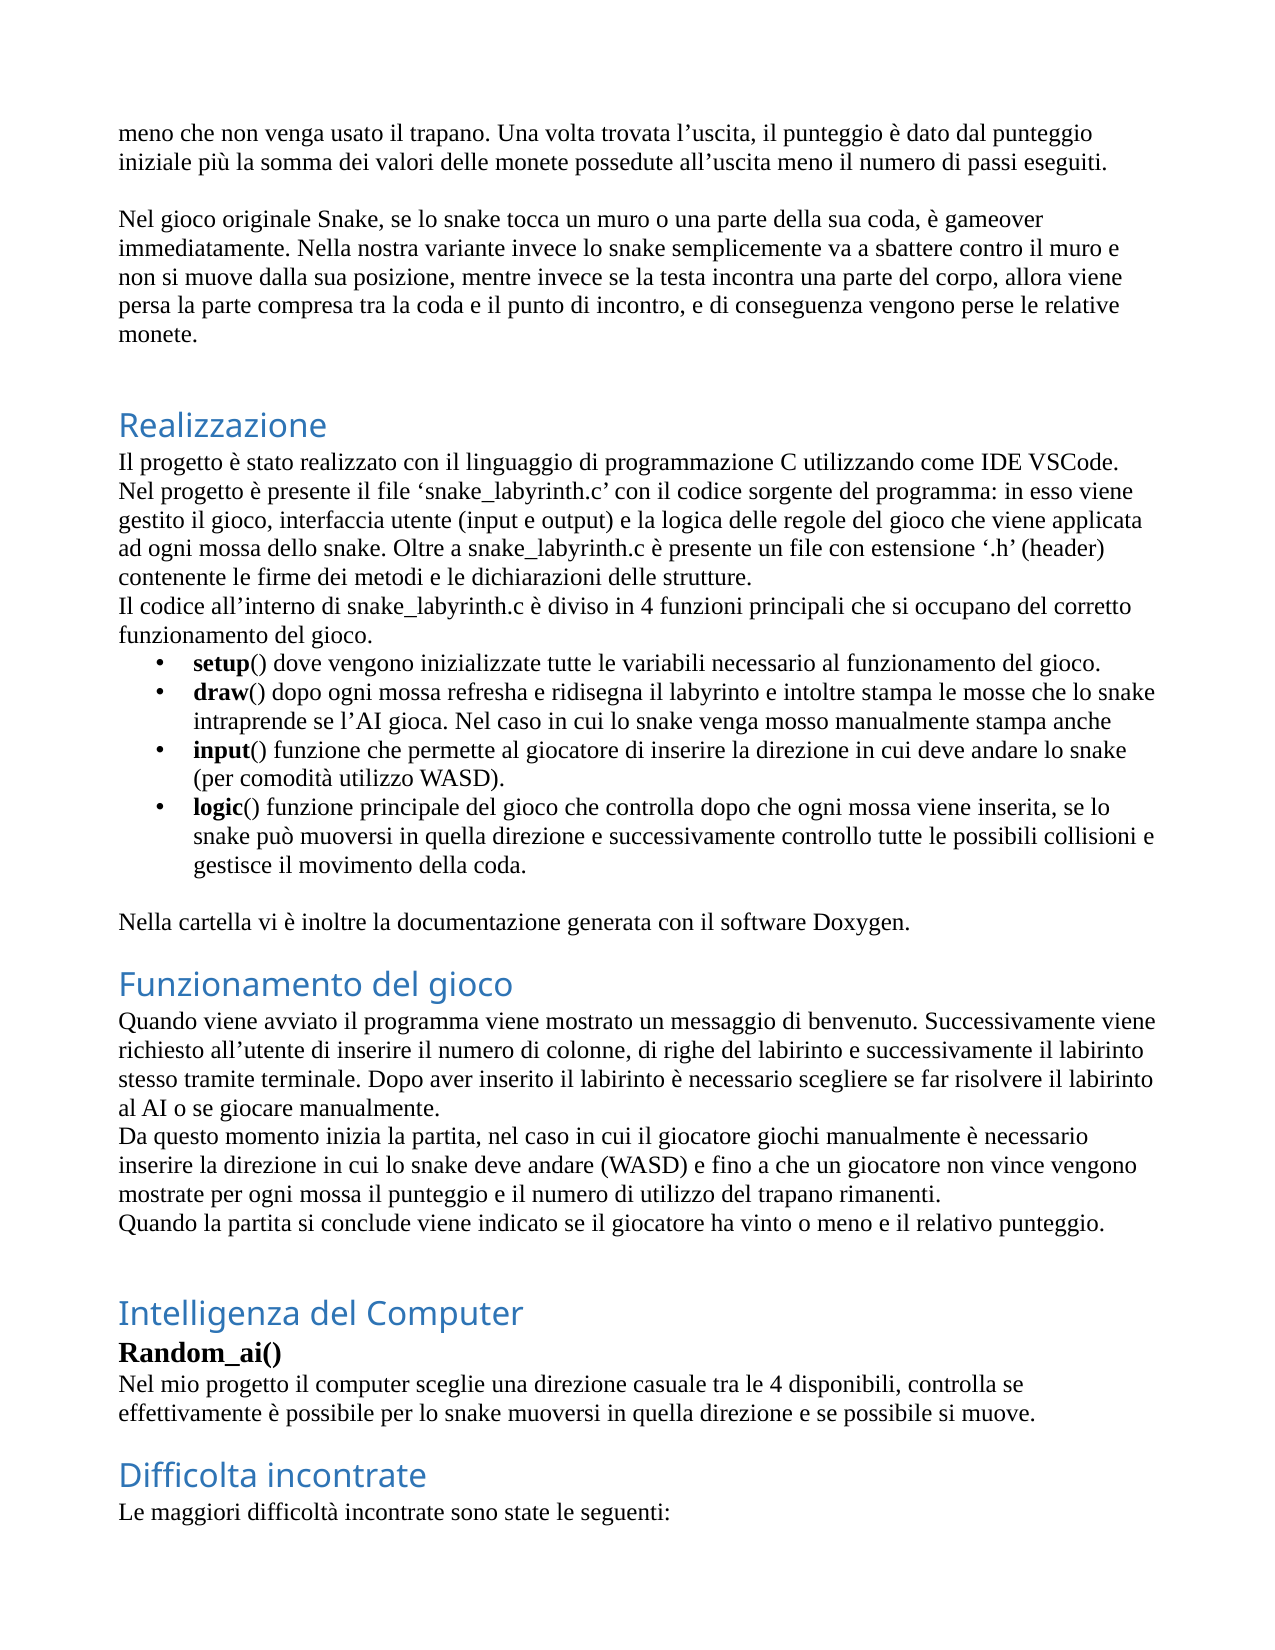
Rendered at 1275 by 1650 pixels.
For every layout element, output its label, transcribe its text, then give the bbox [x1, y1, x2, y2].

text Quando la partita si conclude viene indicato se il giocatore ha vinto o meno e il relativo punteggio. [118, 1208, 1157, 1236]
list draw() dopo ogni mossa refresha e ridisegna il labyrinto e intoltre stampa le mosse che lo snake intraprende se l’AI gioca. Nel caso in cui lo snake venga mosso manualmente stampa anche [156, 677, 1157, 735]
text Il progetto è stato realizzato con il linguaggio di programmazione C utilizzando come IDE VSCode. [118, 447, 1157, 476]
list setup() dove vengono inizializzate tutte le variabili necessario al funzionamento del gioco. [156, 648, 1157, 677]
text Nel progetto è presente il file ‘snake_labyrinth.c’ con il codice sorgente del programma: in esso viene gestito il gioco, interfaccia utente (input e output) e la logica delle regole del gioco che viene applicata ad ogni mossa dello snake. Oltre a snake_labyrinth.c è presente un file con estensione ‘.h’ (header) contenente le firme dei metodi e le dichiarazioni delle strutture. [118, 476, 1157, 591]
text meno che non venga usato il trapano. Una volta trovata l’uscita, il punteggio è dato dal punteggio iniziale più la somma dei valori delle monete possedute all’uscita meno il numero di passi eseguiti. [118, 118, 1157, 176]
text Random_ai() [118, 1336, 1157, 1369]
subtitle Funzionamento del gioco [118, 961, 1157, 1006]
text Nel gioco originale Snake, se lo snake tocca un muro o una parte della sua coda, è gameover immediatamente. Nella nostra variante invece lo snake semplicemente va a sbattere contro il muro e non si muove dalla sua posizione, mentre invece se la testa incontra una parte del corpo, allora viene persa la parte compresa tra la coda e il punto di incontro, e di conseguenza vengono perse le relative monete. [118, 204, 1157, 348]
list input() funzione che permette al giocatore di inserire la direzione in cui deve andare lo snake (per comodità utilizzo WASD). [156, 735, 1157, 792]
text Nel mio progetto il computer sceglie una direzione casuale tra le 4 disponibili, controlla se effettivamente è possibile per lo snake muoversi in quella direzione e se possibile si muove. [118, 1369, 1157, 1427]
subtitle Difficolta incontrate [118, 1452, 1157, 1497]
text Le maggiori difficoltà incontrate sono state le seguenti: [118, 1497, 1157, 1526]
subtitle Intelligenza del Computer [118, 1290, 1157, 1336]
text Quando viene avviato il programma viene mostrato un messaggio di benvenuto. Successivamente viene richiesto all’utente di inserire il numero di colonne, di righe del labirinto e successivamente il labirinto stesso tramite terminale. Dopo aver inserito il labirinto è necessario scegliere se far risolvere il labirinto al AI o se giocare manualmente. [118, 1006, 1157, 1121]
subtitle Realizzazione [118, 402, 1157, 447]
text Nella cartella vi è inoltre la documentazione generata con il software Doxygen. [118, 907, 1157, 936]
text Da questo momento inizia la partita, nel caso in cui il giocatore giochi manualmente è necessario inserire la direzione in cui lo snake deve andare (WASD) e fino a che un giocatore non vince vengono mostrate per ogni mossa il punteggio e il numero di utilizzo del trapano rimanenti. [118, 1121, 1157, 1208]
list logic() funzione principale del gioco che controlla dopo che ogni mossa viene inserita, se lo snake può muoversi in quella direzione e successivamente controllo tutte le possibili collisioni e gestisce il movimento della coda. [156, 792, 1157, 878]
text Il codice all’interno di snake_labyrinth.c è diviso in 4 funzioni principali che si occupano del corretto funzionamento del gioco. [118, 591, 1157, 648]
